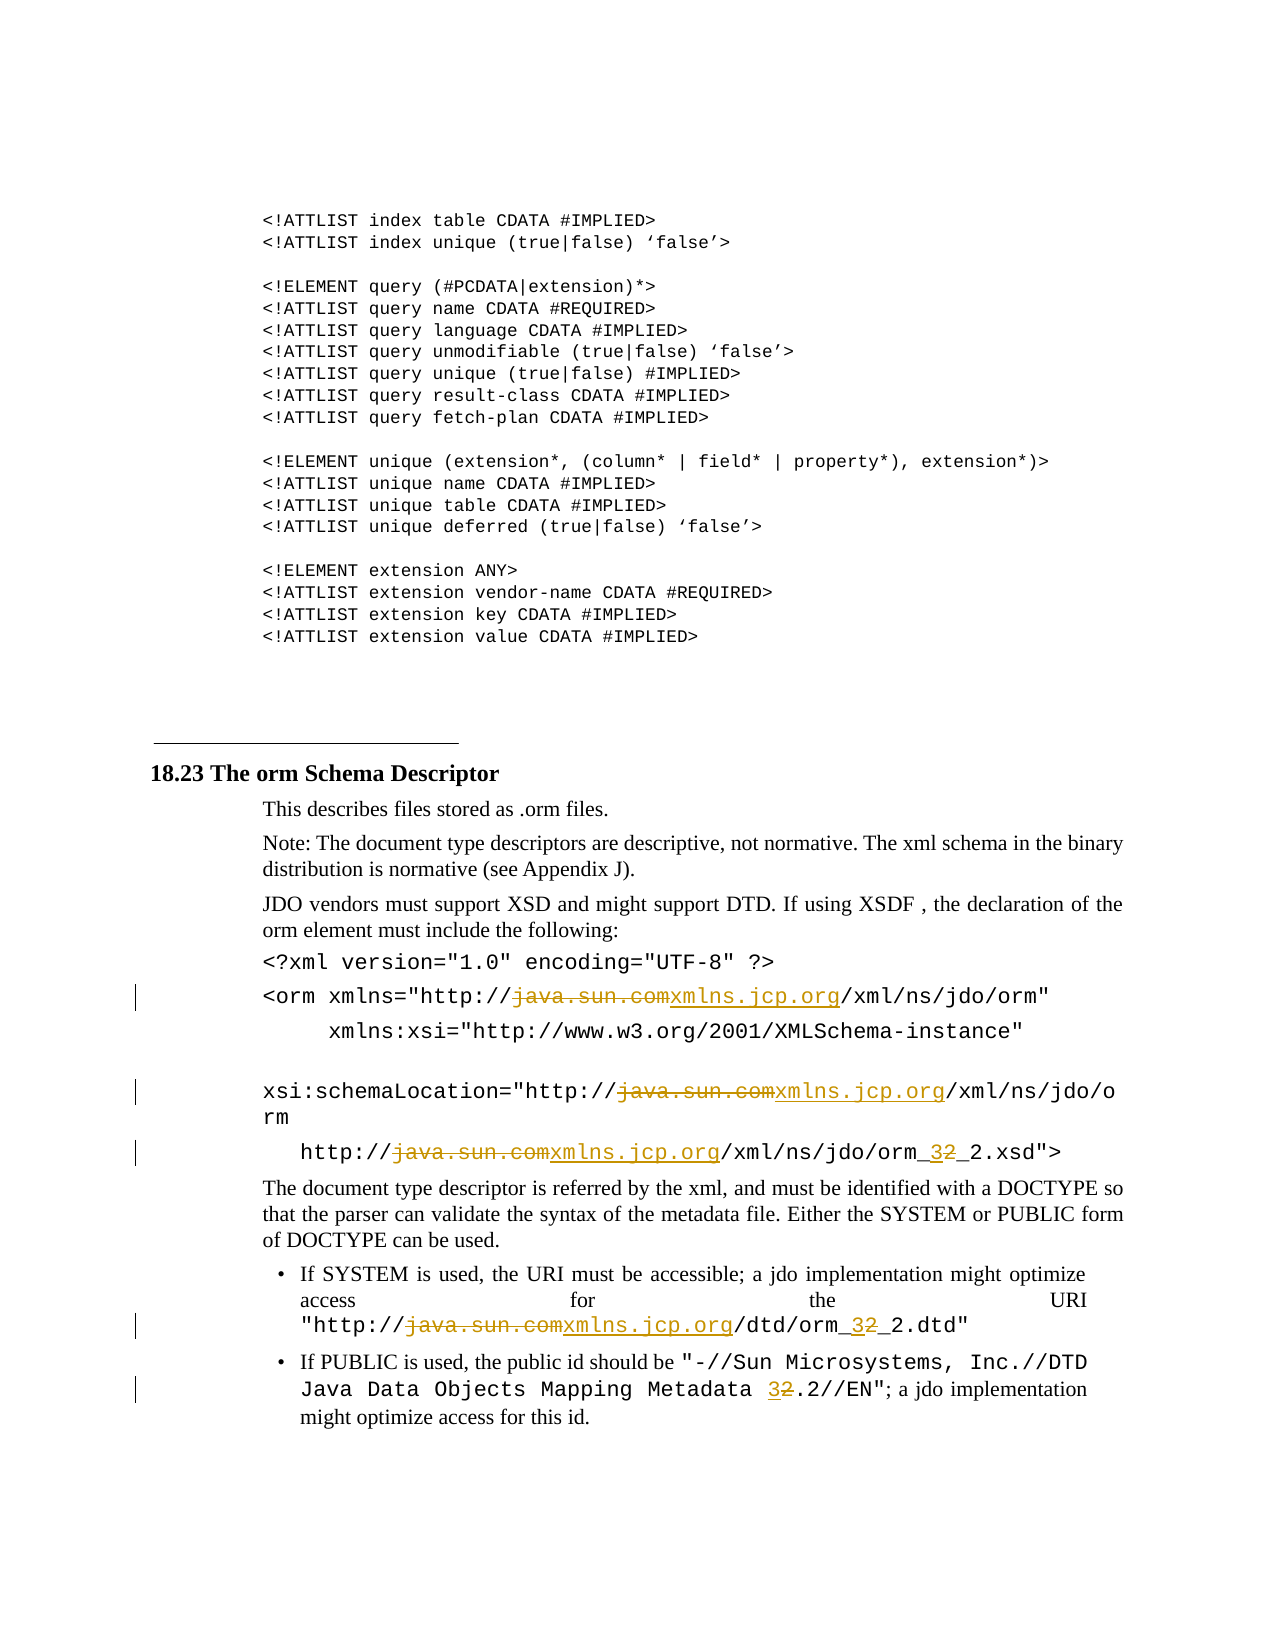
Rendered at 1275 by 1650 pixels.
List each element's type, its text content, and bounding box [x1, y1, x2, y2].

text The document type descriptor is referred by the xml, and must be identified with a DOCTYPE so that the parser can validate the syntax of the metadata file. Either the SYSTEM or PUBLIC form of DOCTYPE can be used. [262, 1174, 1125, 1252]
text This describes files stored as .orm files. [262, 795, 1125, 821]
text • If SYSTEM is used, the URI must be accessible; a jdo implementation might optimize access for the URI "http://xmlns.jcp.org/dtd/orm_3_2.dtd" [277, 1261, 1087, 1339]
text <!ATTLIST query unique (true|false) #IMPLIED> [262, 363, 1125, 385]
text http://xmlns.jcp.org/xml/ns/jdo/orm_3_2.xsd"> [262, 1140, 1125, 1166]
text <!ELEMENT query (#PCDATA|extension)*> [262, 276, 1125, 297]
text <?xml version="1.0" encoding="UTF-8" ?> [262, 950, 1125, 976]
text <!ATTLIST query name CDATA #REQUIRED> [262, 297, 1125, 319]
text JDO vendors must support XSD and might support DTD. If using XSDF , the declaration of the orm element must include the following: [262, 890, 1125, 942]
text <!ATTLIST query result-class CDATA #IMPLIED> [262, 385, 1125, 407]
text xmlns:xsi="http://www.w3.org/2001/XMLSchema-instance" [262, 1019, 1125, 1045]
text <!ATTLIST unique table CDATA #IMPLIED> [262, 494, 1125, 516]
text <!ELEMENT unique (extension*, (column* | field* | property*), extension*)> [262, 451, 1125, 472]
text <!ATTLIST extension value CDATA #IMPLIED> [262, 626, 1125, 647]
text <orm xmlns="http://xmlns.jcp.org/xml/ns/jdo/orm" [262, 984, 1125, 1011]
text <!ELEMENT extension ANY> [262, 560, 1125, 582]
text <!ATTLIST extension vendor-name CDATA #REQUIRED> [262, 582, 1125, 604]
text <!ATTLIST unique name CDATA #IMPLIED> [262, 472, 1125, 494]
text <!ATTLIST query language CDATA #IMPLIED> [262, 319, 1125, 341]
text <!ATTLIST extension key CDATA #IMPLIED> [262, 604, 1125, 626]
text Note: The document type descriptors are descriptive, not normative. The xml schema in the binary distribution is normative (see Appendix J). [262, 829, 1125, 881]
text • If PUBLIC is used, the public id should be "-//Sun Microsystems, Inc.//DTD Java Data Objects Mapping Metadata 3.2//EN"; a jdo implementation might optimize access for this id. [277, 1349, 1087, 1429]
text <!ATTLIST index table CDATA #IMPLIED> [262, 210, 1125, 232]
subtitle The orm Schema Descriptor [150, 759, 1125, 787]
text <!ATTLIST query fetch-plan CDATA #IMPLIED> [262, 407, 1125, 429]
text <!ATTLIST index unique (true|false) ‘false’> [262, 232, 1125, 254]
text <!ATTLIST query unmodifiable (true|false) ‘false’> [262, 341, 1125, 363]
text <!ATTLIST unique deferred (true|false) ‘false’> [262, 516, 1125, 538]
text xsi:schemaLocation="http://xmlns.jcp.org/xml/ns/jdo/orm [262, 1053, 1125, 1131]
